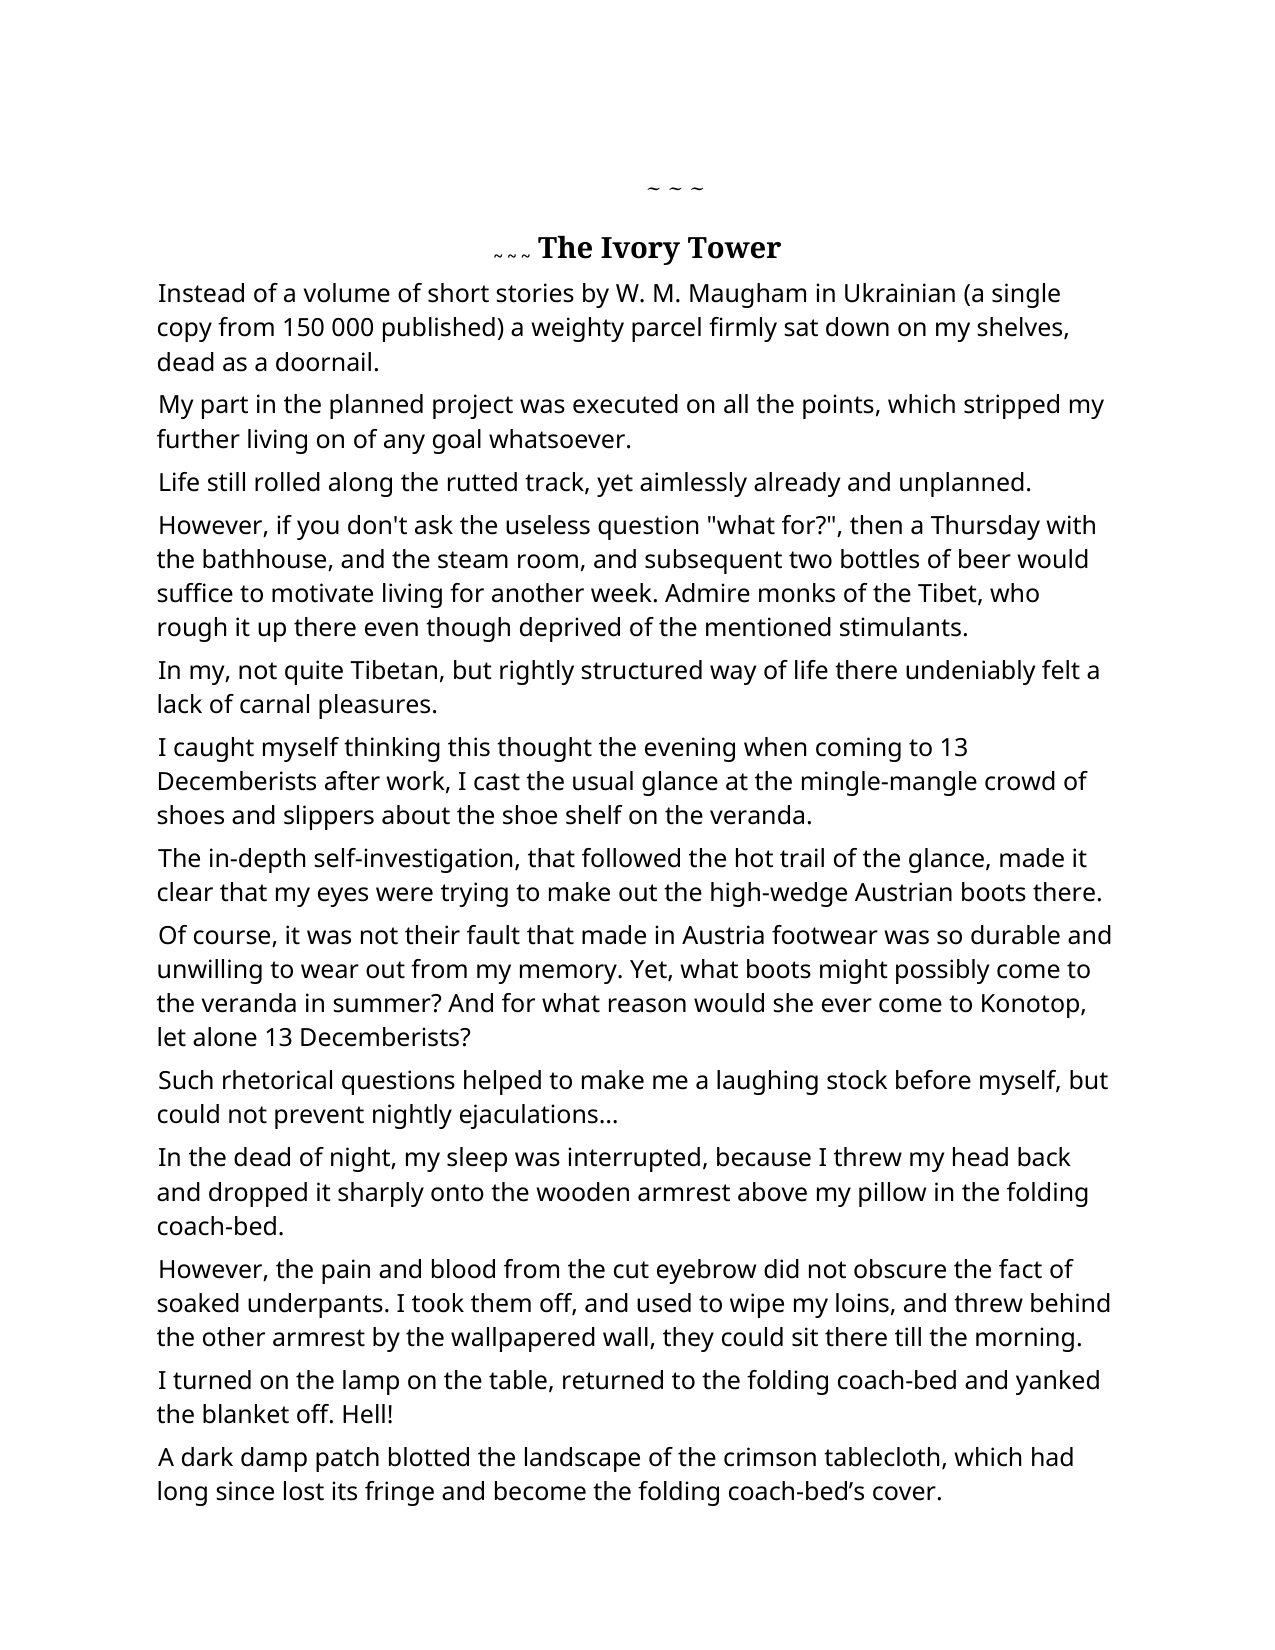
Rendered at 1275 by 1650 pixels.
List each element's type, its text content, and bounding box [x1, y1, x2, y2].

text Such rhetorical questions helped to make me a laughing stock before myself, but could not prevent nightly ejaculations… [156, 1063, 1118, 1131]
text However, if you don't ask the useless question "what for?", then a Thursday with the bathhouse, and the steam room, and subsequent two bottles of beer would suffice to motivate living for another week. Admire monks of the Tibet, who rough it up there even though deprived of the mentioned stimulants. [156, 507, 1118, 643]
text Instead of a volume of short stories by W. M. Maugham in Ukrainian (a single copy from 150 000 published) a weighty parcel firmly sat down on my shelves, dead as a doornail. [156, 276, 1118, 378]
text Of course, it was not their fault that made in Austria footwear was so durable and unwilling to wear out from my memory. Yet, what boots might possibly come to the veranda in summer? And for what reason would she ever come to Konotop, let alone 13 Decemberists? [156, 918, 1118, 1054]
text Life still rolled along the rutted track, yet aimlessly already and unplanned. [156, 464, 1118, 498]
subtitle ~ ~ ~ The Ivory Tower [156, 227, 1118, 267]
text My part in the planned project was executed on all the points, which stripped my further living on of any goal whatsoever. [156, 387, 1118, 455]
subtitle ~ ~ ~ [156, 174, 1118, 202]
text A dark damp patch blotted the landscape of the crimson tablecloth, which had long since lost its fringe and become the folding coach-bed’s cover. [156, 1439, 1118, 1508]
text However, the pain and blood from the cut eyebrow did not obscure the fact of soaked underpants. I took them off, and used to wipe my loins, and threw behind the other armrest by the wallpapered wall, they could sit there till the morning. [156, 1251, 1118, 1353]
text I turned on the lamp on the table, returned to the folding coach-bed and yanked the blanket off. Hell! [156, 1362, 1118, 1431]
text The in-depth self-investigation, that followed the hot trail of the glance, made it clear that my eyes were trying to make out the high-wedge Austrian boots there. [156, 841, 1118, 909]
text In the dead of night, my sleep was interrupted, because I threw my head back and dropped it sharply onto the wooden armrest above my pillow in the folding coach-bed. [156, 1140, 1118, 1242]
text In my, not quite Tibetan, but rightly structured way of life there undeniably felt a lack of carnal pleasures. [156, 652, 1118, 721]
text I caught myself thinking this thought the evening when coming to 13 Decemberists after work, I cast the usual glance at the mingle-mangle crowd of shoes and slippers about the shoe shelf on the veranda. [156, 729, 1118, 832]
